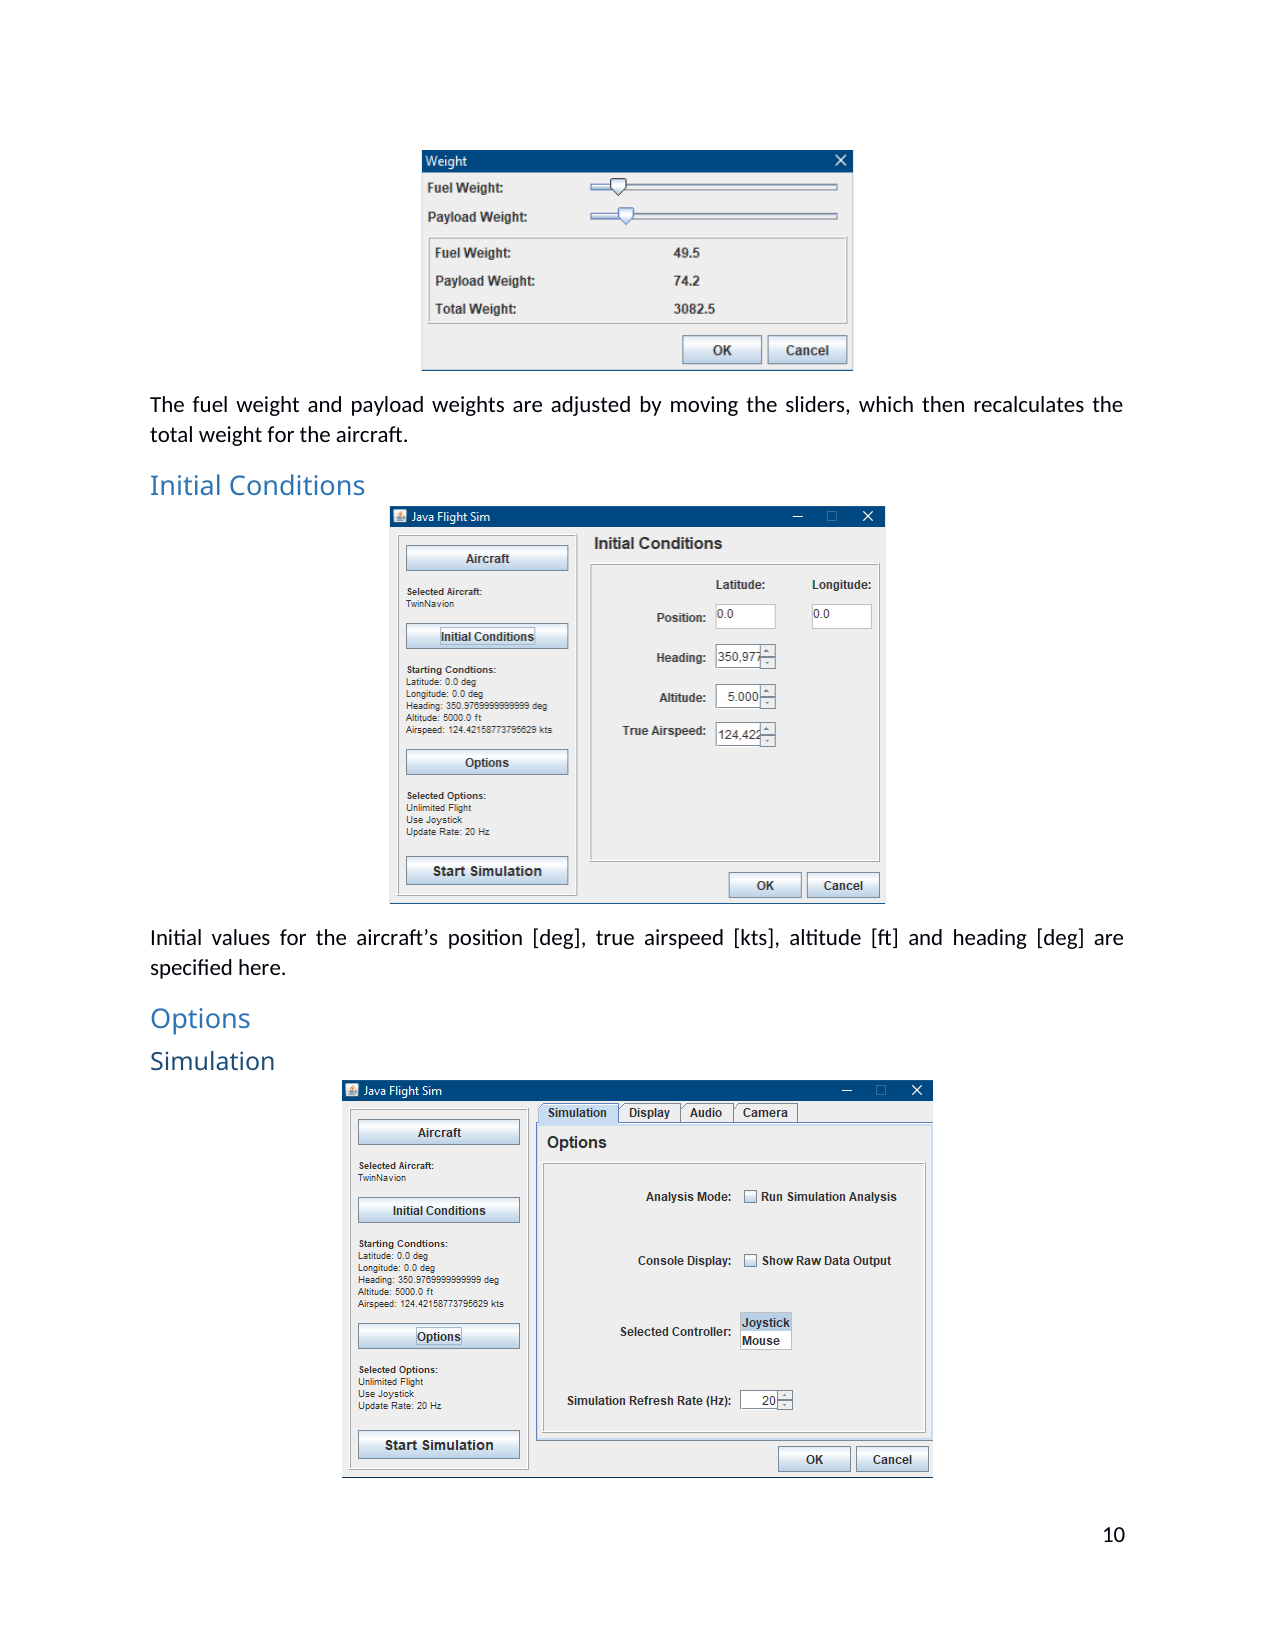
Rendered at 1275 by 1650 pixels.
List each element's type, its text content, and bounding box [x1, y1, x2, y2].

subtitle Simulation [150, 1044, 1125, 1078]
text The fuel weight and payload weights are adjusted by moving the sliders, which then recalculates the total weight for the aircraft. [150, 390, 1125, 448]
subtitle Initial Conditions [150, 467, 1125, 504]
subtitle Options [150, 1000, 1125, 1037]
picture [389, 506, 886, 904]
text Initial values for the aircraft’s position [deg], true airspeed [kts], altitude [ft] and heading [deg] are specified here. [150, 923, 1125, 981]
picture [421, 150, 854, 371]
picture [342, 1080, 933, 1478]
